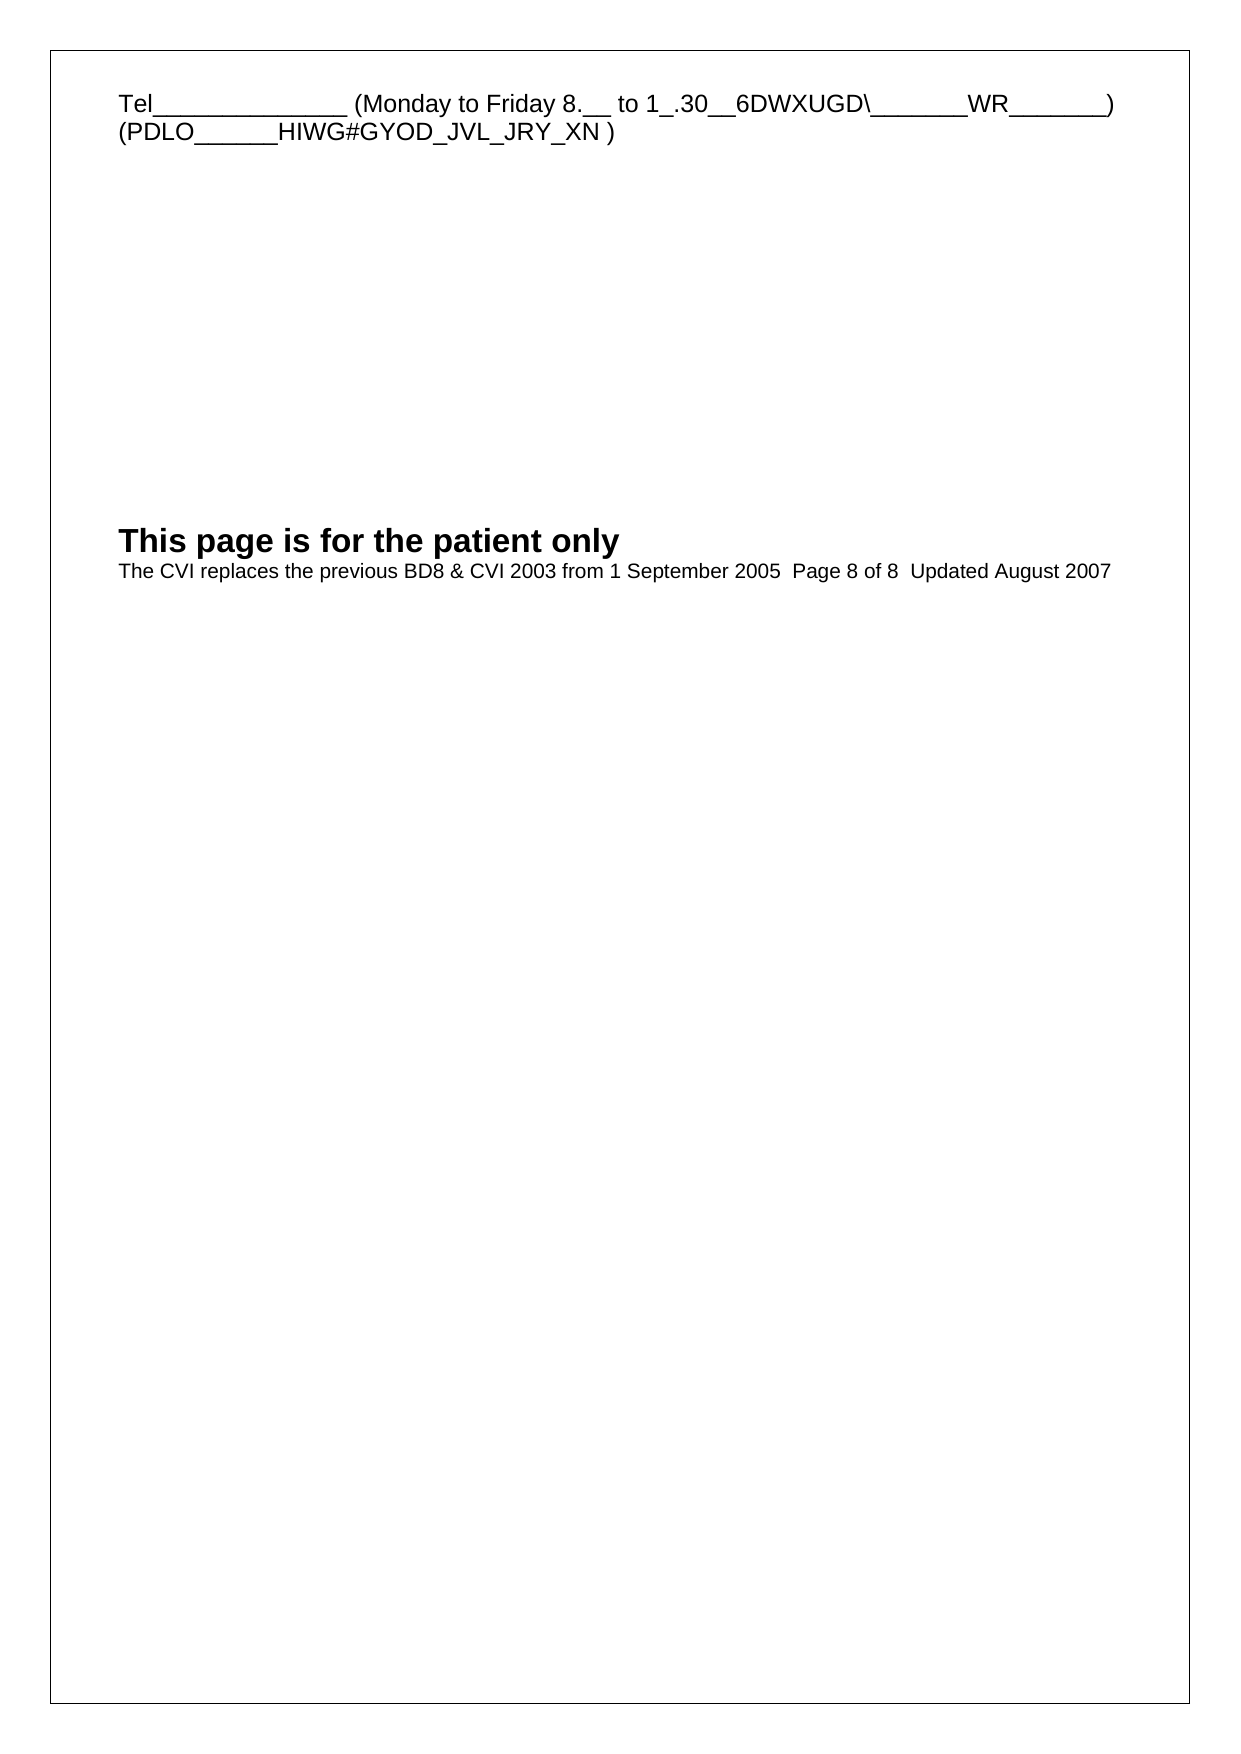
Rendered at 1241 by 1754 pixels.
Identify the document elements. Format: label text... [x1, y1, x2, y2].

text This page is for the patient only [118, 521, 1122, 559]
text The CVI replaces the previous BD8 & CVI 2003 from 1 September 2005 Page 8 of 8 Updated August 2007 [118, 559, 1122, 583]
text Tel______________ (Monday to Friday 8.__ to 1_.30__6DWXUGD\_______WR_______) [118, 89, 1122, 117]
text (PDLO______HIWG#GYOD_JVL_JRY_XN ) [118, 117, 1122, 146]
